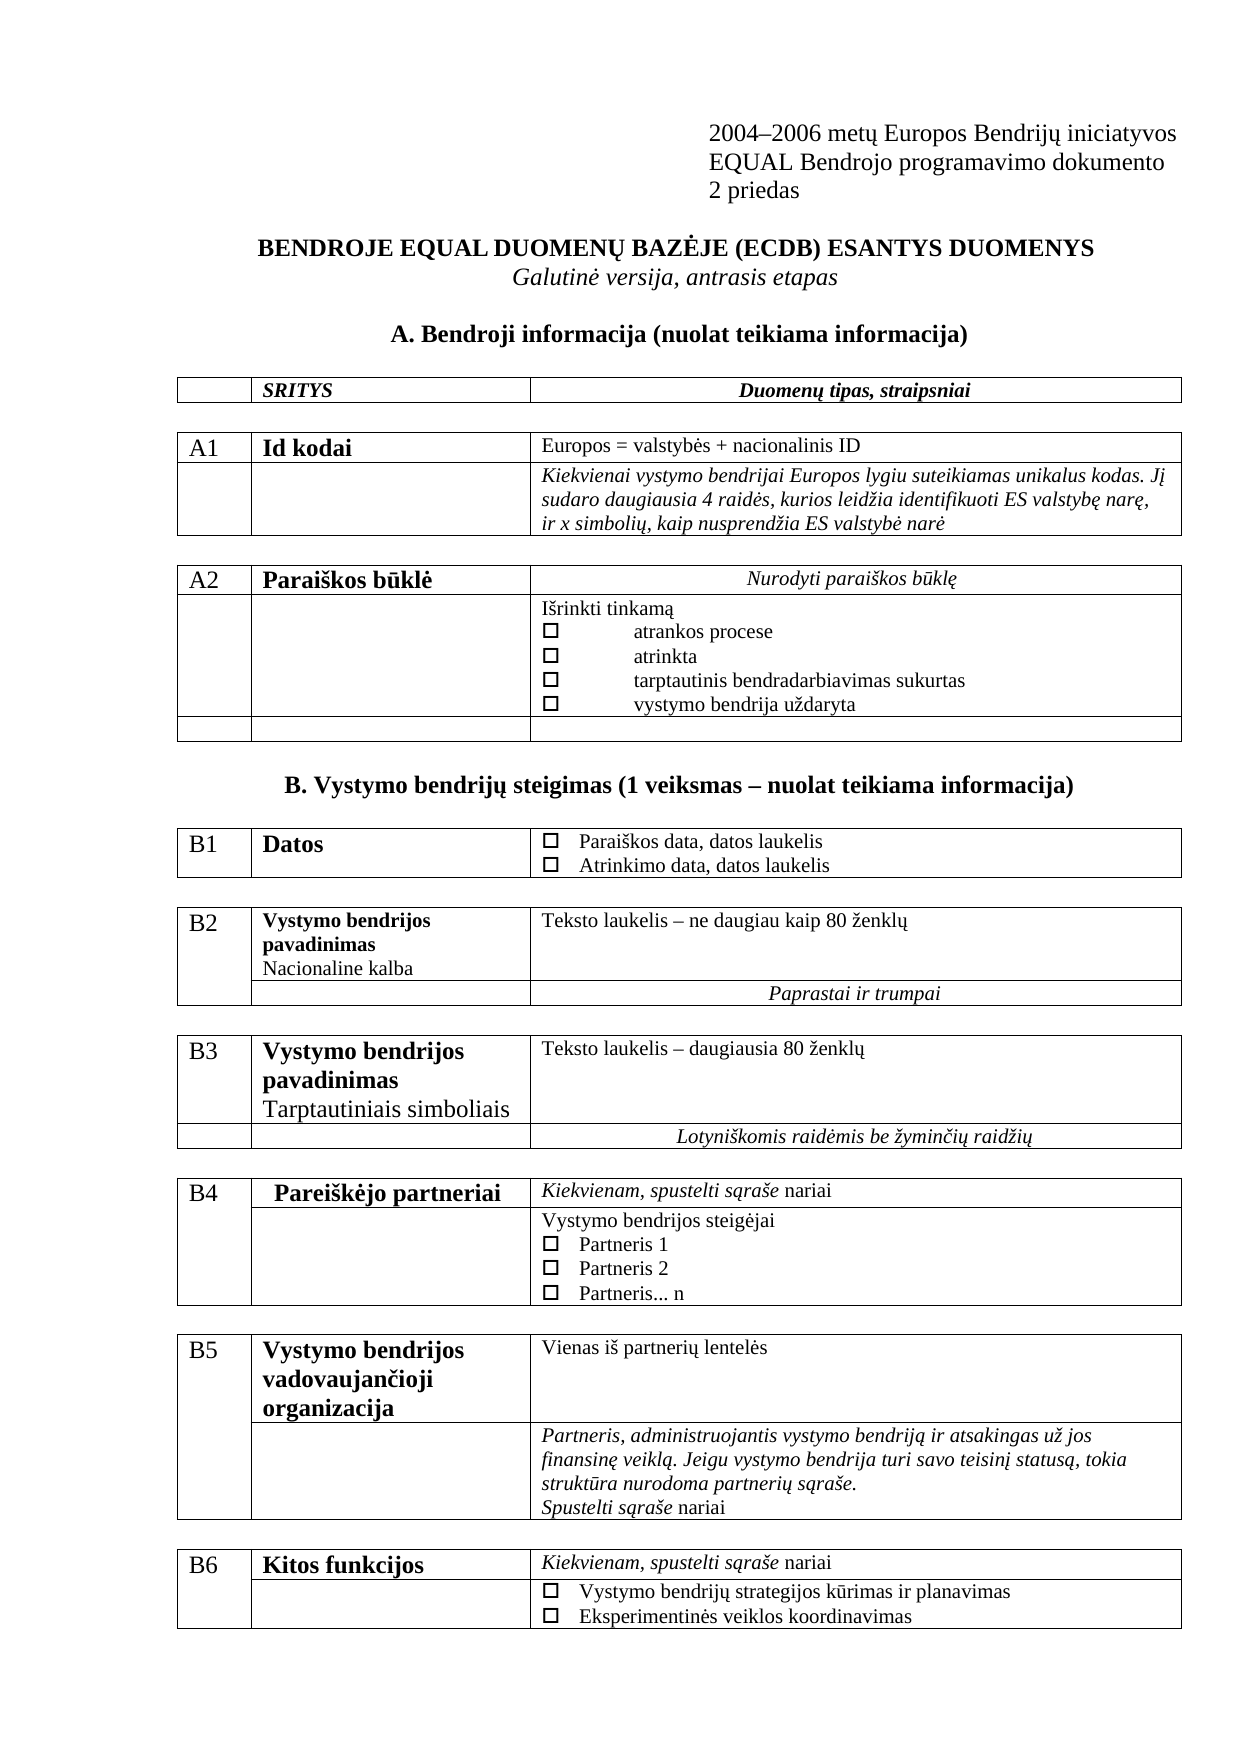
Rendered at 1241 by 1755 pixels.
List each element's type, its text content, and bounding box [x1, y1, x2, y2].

table_header Europos = valstybės + nacionalinis ID [531, 433, 1181, 462]
table_cell [252, 1208, 530, 1304]
table_cell [178, 717, 251, 741]
table_header Duomenų tipas, straipsniai [531, 378, 1181, 402]
text 2 priedas [177, 176, 1215, 204]
table_header Kitos funkcijos [252, 1550, 530, 1578]
table_header Datos [252, 829, 530, 877]
text A. Bendroji informacija (nuolat teikiama informacija) [177, 319, 1181, 348]
table_cell  Vystymo bendrijų strategijos kūrimas ir planavimas  Eksperimentinės veiklos koordinavimas [531, 1580, 1181, 1628]
table_cell [252, 595, 530, 716]
table_header Teksto laukelis – daugiausia 80 ženklų [531, 1036, 1181, 1122]
table_header B6 [178, 1550, 251, 1578]
table_header Teksto laukelis – ne daugiau kaip 80 ženklų [531, 908, 1181, 980]
table_header Vystymo bendrijos pavadinimas Tarptautiniais simboliais [252, 1036, 530, 1122]
table_header [178, 378, 251, 402]
table_cell [178, 980, 251, 1005]
table_cell [178, 1422, 251, 1519]
table_cell Paprastai ir trumpai [531, 981, 1181, 1005]
table_header Kiekvienam, spustelti sąraše nariai [531, 1550, 1181, 1578]
table_cell [252, 981, 530, 1005]
table_cell Kiekvienai vystymo bendrijai Europos lygiu suteikiamas unikalus kodas. Jį sudaro daugiausia 4 raidės, kurios leidžia identifikuoti ES valstybę narę, ir x simbolių, kaip nusprendžia ES valstybė narė [531, 463, 1181, 535]
table_header B2 [178, 908, 251, 980]
table_cell Išrinkti tinkamą  atrankos procese  atrinkta  tarptautinis bendradarbiavimas sukurtas  vystymo bendrija uždaryta [531, 595, 1181, 716]
table_header B4 [178, 1179, 251, 1207]
table_header A2 [178, 566, 251, 594]
table_cell Lotyniškomis raidėmis be žyminčių raidžių [531, 1124, 1181, 1148]
table_cell [178, 595, 251, 716]
text EQUAL Bendrojo programavimo dokumento [177, 147, 1215, 176]
table_cell [178, 1124, 251, 1148]
text Galutinė versija, antrasis etapas [177, 262, 1181, 291]
table_header Vienas iš partnerių lentelės [531, 1335, 1181, 1422]
table_cell Vystymo bendrijos steigėjai  Partneris 1  Partneris 2  Partneris... n [531, 1208, 1181, 1304]
text BENDROJE EQUAL DUOMENŲ BAZĖJE (ECDB) ESANTYS DUOMENYS [177, 233, 1181, 262]
table_cell [178, 1207, 251, 1304]
table_header A1 [178, 433, 251, 462]
table_cell [531, 717, 1181, 741]
table_header Pareiškėjo partneriai [252, 1179, 530, 1207]
text B. Vystymo bendrijų steigimas (1 veiksmas – nuolat teikiama informacija) [177, 771, 1181, 799]
table_header Vystymo bendrijos vadovaujančioji organizacija [252, 1335, 530, 1422]
table_header  Paraiškos data, datos laukelis  Atrinkimo data, datos laukelis [531, 829, 1181, 877]
table_header SRITYS [252, 378, 530, 402]
table_cell [252, 1124, 530, 1148]
table_cell Partneris, administruojantis vystymo bendriją ir atsakingas už jos finansinę veiklą. Jeigu vystymo bendrija turi savo teisinį statusą, tokia struktūra nurodoma partnerių sąraše. Spustelti sąraše nariai [531, 1423, 1181, 1519]
table_header Nurodyti paraiškos būklę [531, 566, 1181, 594]
table_cell [178, 1579, 251, 1628]
table_header Vystymo bendrijos pavadinimas Nacionaline kalba [252, 908, 530, 980]
table_header B3 [178, 1036, 251, 1122]
table_header B5 [178, 1335, 251, 1422]
table_header Id kodai [252, 433, 530, 462]
table_cell [252, 717, 530, 741]
table_header Paraiškos būklė [252, 566, 530, 594]
text 2004–2006 metų Europos Bendrijų iniciatyvos [177, 118, 1215, 147]
table_header Kiekvienam, spustelti sąraše nariai [531, 1179, 1181, 1207]
table_cell [252, 463, 530, 535]
table_cell [252, 1580, 530, 1628]
table_cell [178, 463, 251, 535]
table_cell [252, 1423, 530, 1519]
table_header B1 [178, 829, 251, 877]
